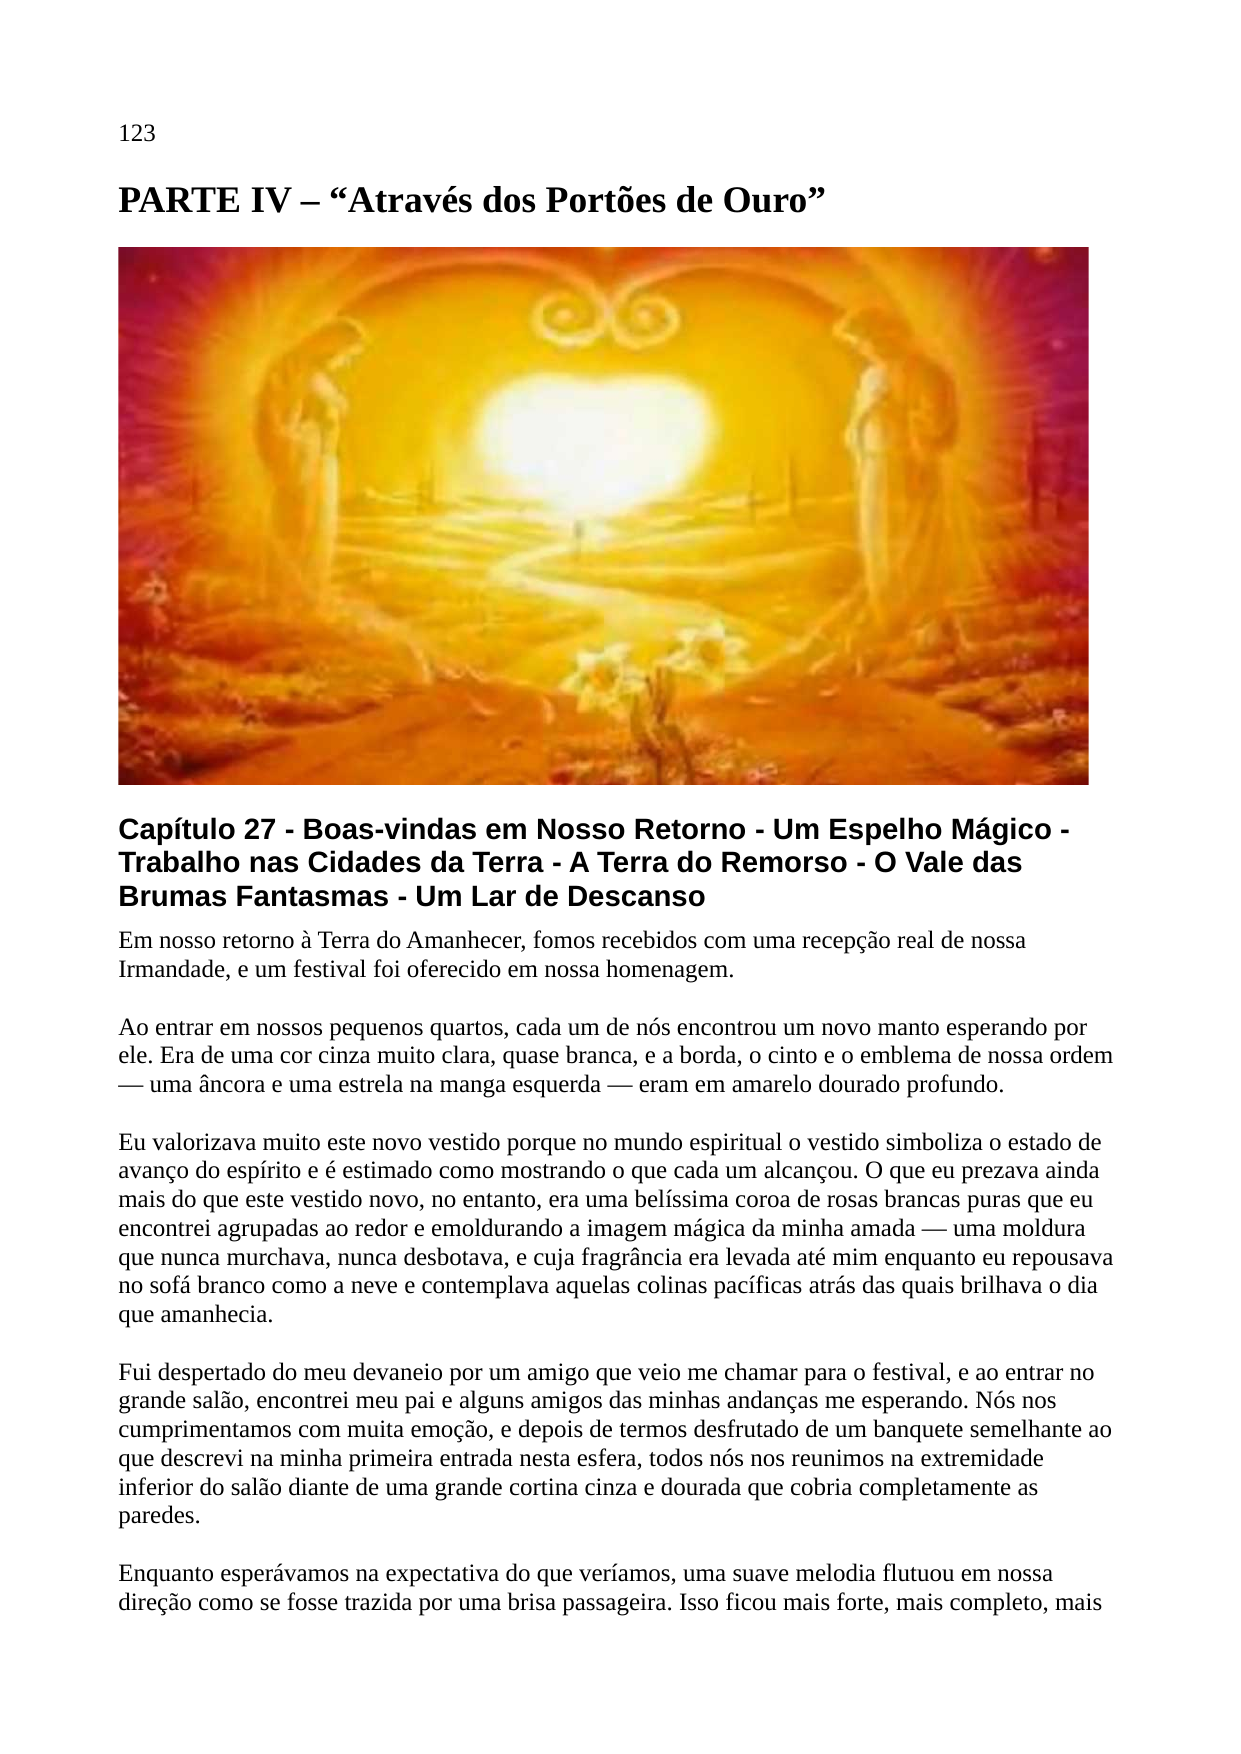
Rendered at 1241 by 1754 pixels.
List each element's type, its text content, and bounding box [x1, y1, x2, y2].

subtitle PARTE IV – “Através dos Portões de Ouro” [118, 177, 1122, 220]
subtitle Capítulo 27 ‑ Boas-vindas em Nosso Retorno ‑ Um Espelho Mágico ‑ Trabalho nas Cidades da Terra ‑ A Terra do Remorso ‑ O Vale das Brumas Fantasmas ‑ Um Lar de Descanso [118, 812, 1122, 913]
text Enquanto esperávamos na expectativa do que veríamos, uma suave melodia flutuou em nossa direção como se fosse trazida por uma brisa passageira. Isso ficou mais forte, mais completo, mais [118, 1558, 1122, 1615]
text Ao entrar em nossos pequenos quartos, cada um de nós encontrou um novo manto esperando por ele. Era de uma cor cinza muito clara, quase branca, e a borda, o cinto e o emblema de nossa ordem — uma âncora e uma estrela na manga esquerda — eram em amarelo dourado profundo. [118, 1012, 1122, 1098]
text Fui despertado do meu devaneio por um amigo que veio me chamar para o festival, e ao entrar no grande salão, encontrei meu pai e alguns amigos das minhas andanças me esperando. Nós nos cumprimentamos com muita emoção, e depois de termos desfrutado de um banquete semelhante ao que descrevi na minha primeira entrada nesta esfera, todos nós nos reunimos na extremidade inferior do salão diante de uma grande cortina cinza e dourada que cobria completamente as paredes. [118, 1357, 1122, 1529]
text Em nosso retorno à Terra do Amanhecer, fomos recebidos com uma recepção real de nossa Irmandade, e um festival foi oferecido em nossa homenagem. [118, 925, 1122, 983]
picture [118, 247, 1089, 785]
text Eu valorizava muito este novo vestido porque no mundo espiritual o vestido simboliza o estado de avanço do espírito e é estimado como mostrando o que cada um alcançou. O que eu prezava ainda mais do que este vestido novo, no entanto, era uma belíssima coroa de rosas brancas puras que eu encontrei agrupadas ao redor e emoldurando a imagem mágica da minha amada — uma moldura que nunca murchava, nunca desbotava, e cuja fragrância era levada até mim enquanto eu repousava no sofá branco como a neve e contemplava aquelas colinas pacíficas atrás das quais brilhava o dia que amanhecia. [118, 1127, 1122, 1328]
